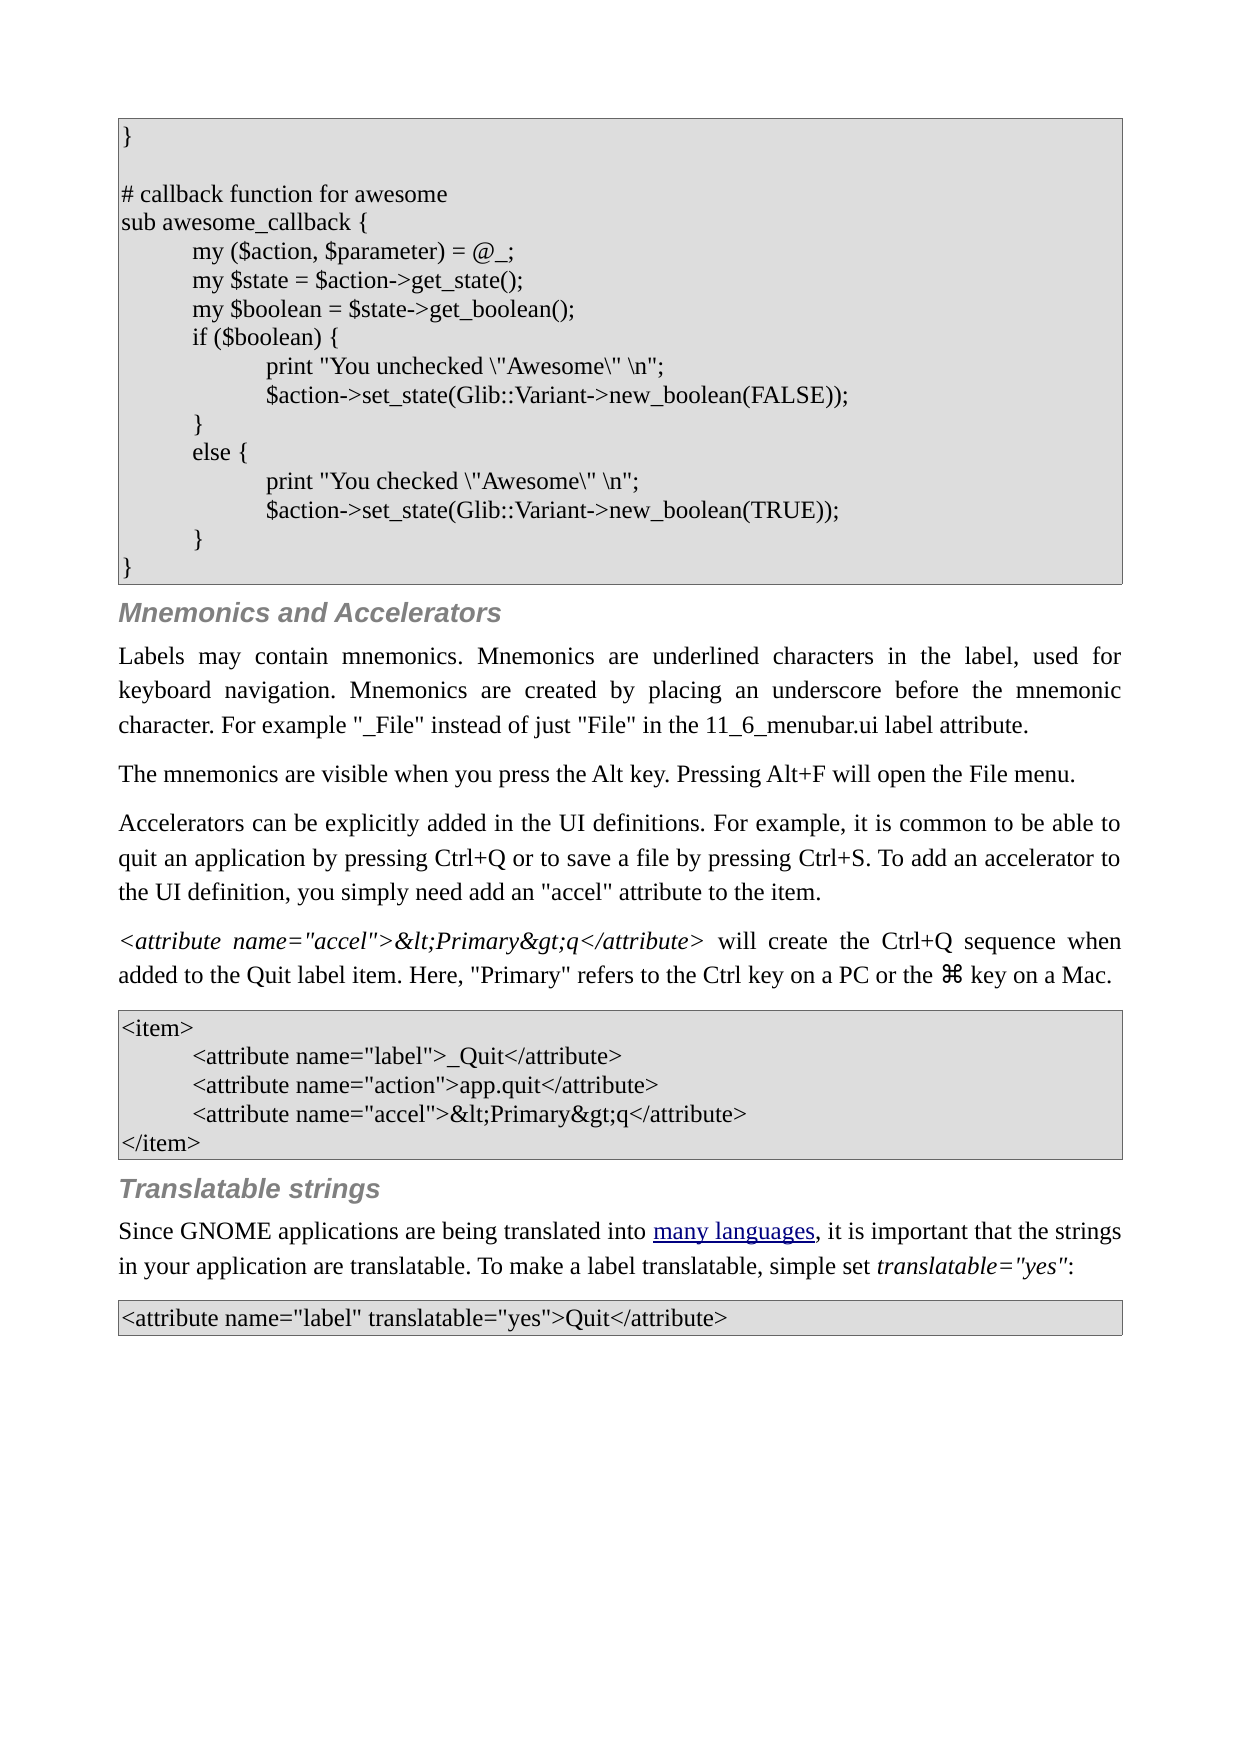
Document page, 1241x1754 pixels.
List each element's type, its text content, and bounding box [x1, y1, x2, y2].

text <attribute name="label" translatable="yes">Quit</attribute> [119, 1301, 1122, 1335]
text <attribute name="action">app.quit</attribute> [119, 1067, 1122, 1096]
text } [119, 406, 1122, 434]
text <item> [119, 1011, 1122, 1038]
subtitle Translatable strings [118, 1172, 1122, 1204]
text sub awesome_callback { [119, 204, 1122, 233]
text Labels may contain mnemonics. Mnemonics are underlined characters in the label, used for keyboard navigation. Mnemonics are created by placing an underscore before the mnemonic character. For example "_File" instead of just "File" in the 11_6_menubar.ui label attribute. [118, 641, 1122, 739]
text The mnemonics are visible when you press the Alt key. Pressing Alt+F will open the File menu. [118, 759, 1122, 788]
text print "You checked \"Awesome\" \n"; [119, 463, 1122, 492]
text $action->set_state(Glib::Variant->new_boolean(FALSE)); [119, 377, 1122, 406]
text Accelerators can be explicitly added in the UI definitions. For example, it is common to be able to quit an application by pressing Ctrl+Q or to save a file by pressing Ctrl+S. To add an accelerator to the UI definition, you simply need add an "accel" attribute to the item. [118, 808, 1122, 906]
text if ($boolean) { [119, 319, 1122, 348]
text Since GNOME applications are being translated into many languages, it is important that the strings in your application are translatable. To make a label translatable, simple set translatable="yes": [118, 1216, 1122, 1279]
text <attribute name="label">_Quit</attribute> [119, 1038, 1122, 1067]
text else { [119, 434, 1122, 463]
text # callback function for awesome [119, 176, 1122, 204]
text $action->set_state(Glib::Variant->new_boolean(TRUE)); [119, 492, 1122, 521]
text <attribute name="accel">&lt;Primary&gt;q</attribute> will create the Ctrl+Q sequence when added to the Quit label item. Here, "Primary" refers to the Ctrl key on a PC or the ⌘ key on a Mac. [118, 926, 1122, 989]
text </item> [119, 1125, 1122, 1159]
text } [119, 549, 1122, 584]
text print "You unchecked \"Awesome\" \n"; [119, 348, 1122, 377]
text <attribute name="accel">&lt;Primary&gt;q</attribute> [119, 1096, 1122, 1125]
text } [119, 521, 1122, 549]
text my $state = $action->get_state(); [119, 262, 1122, 291]
subtitle Mnemonics and Accelerators [118, 597, 1122, 628]
text my ($action, $parameter) = @_; [119, 233, 1122, 262]
text } [119, 119, 1122, 147]
text my $boolean = $state->get_boolean(); [119, 291, 1122, 319]
